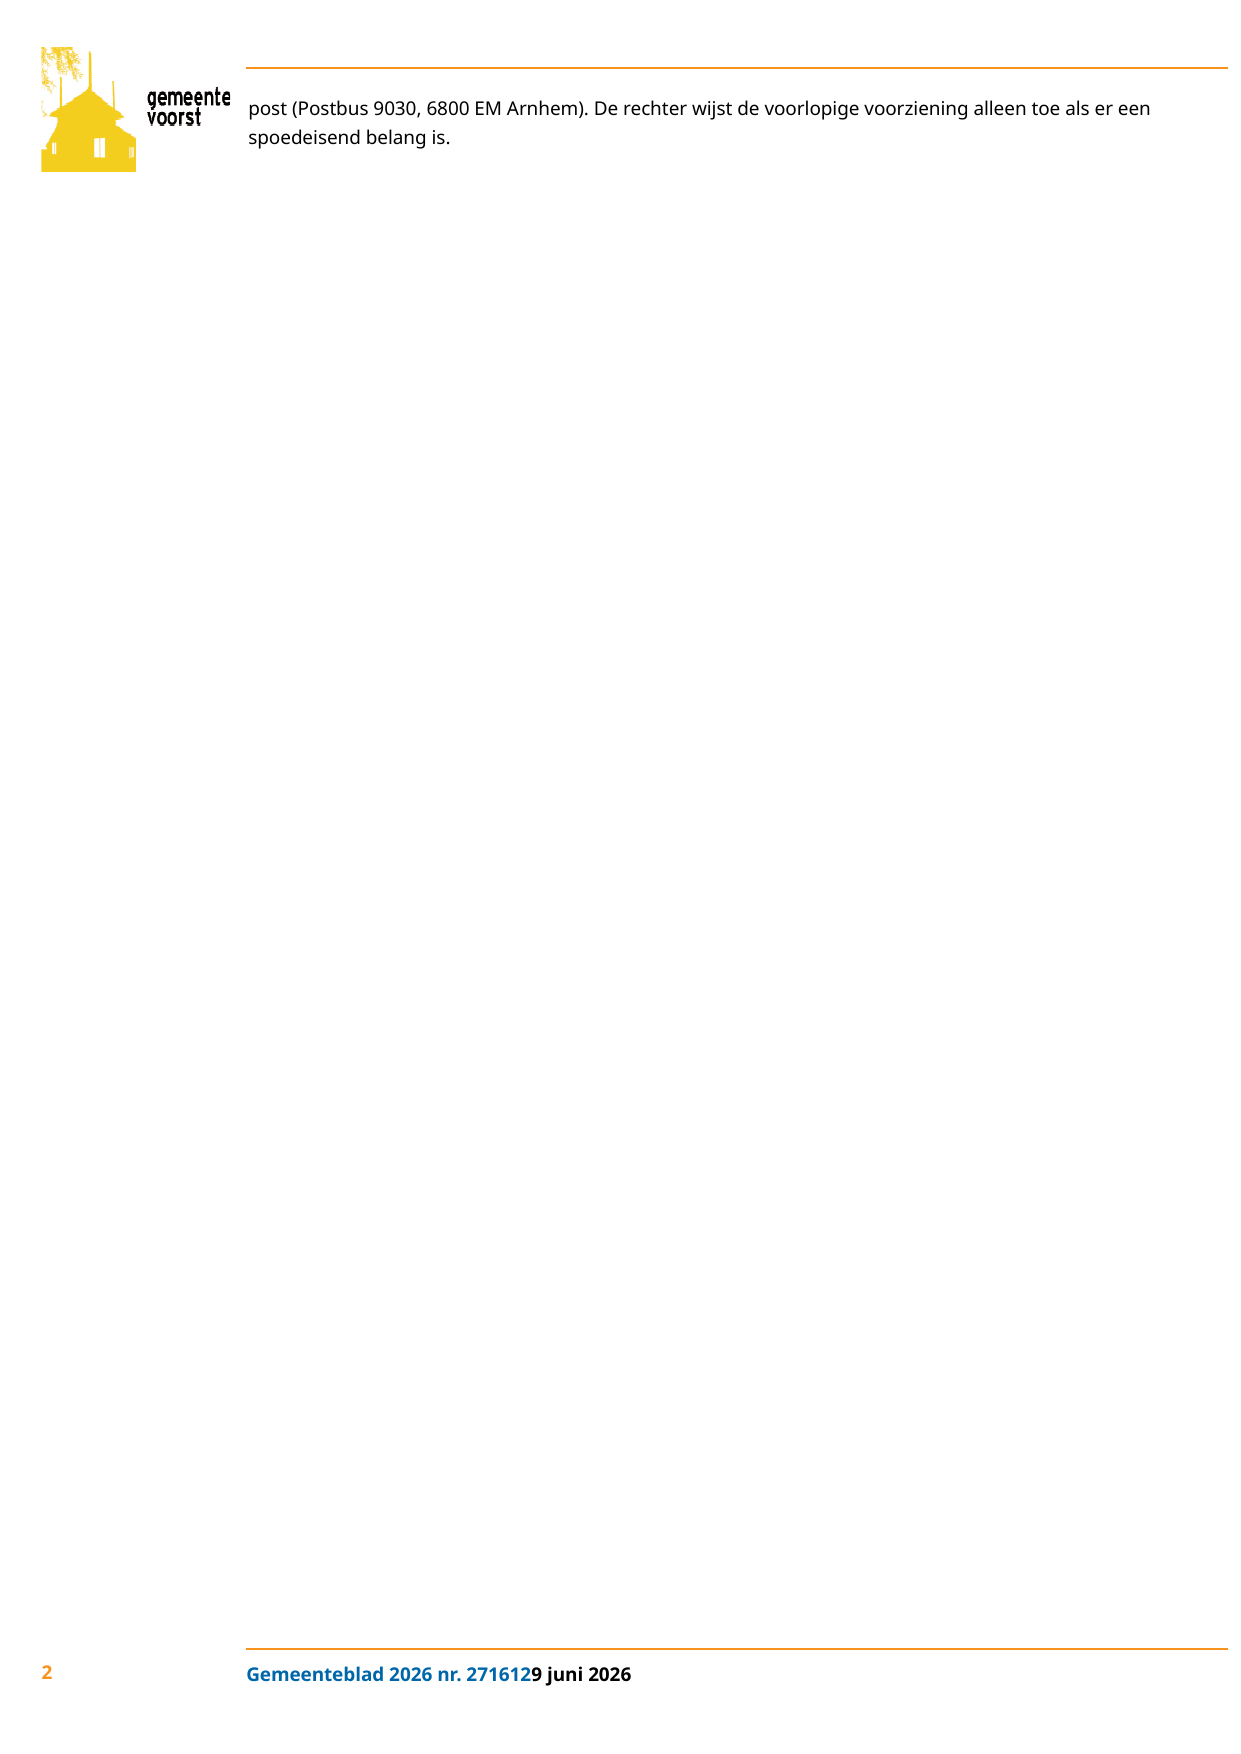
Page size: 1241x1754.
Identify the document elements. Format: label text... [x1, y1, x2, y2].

picture [41, 47, 231, 172]
text post (Postbus 9030, 6800 EM Arnhem). De rechter wijst de voorlopige voorziening alleen toe als er een spoedeisend belang is. [248, 95, 1152, 150]
